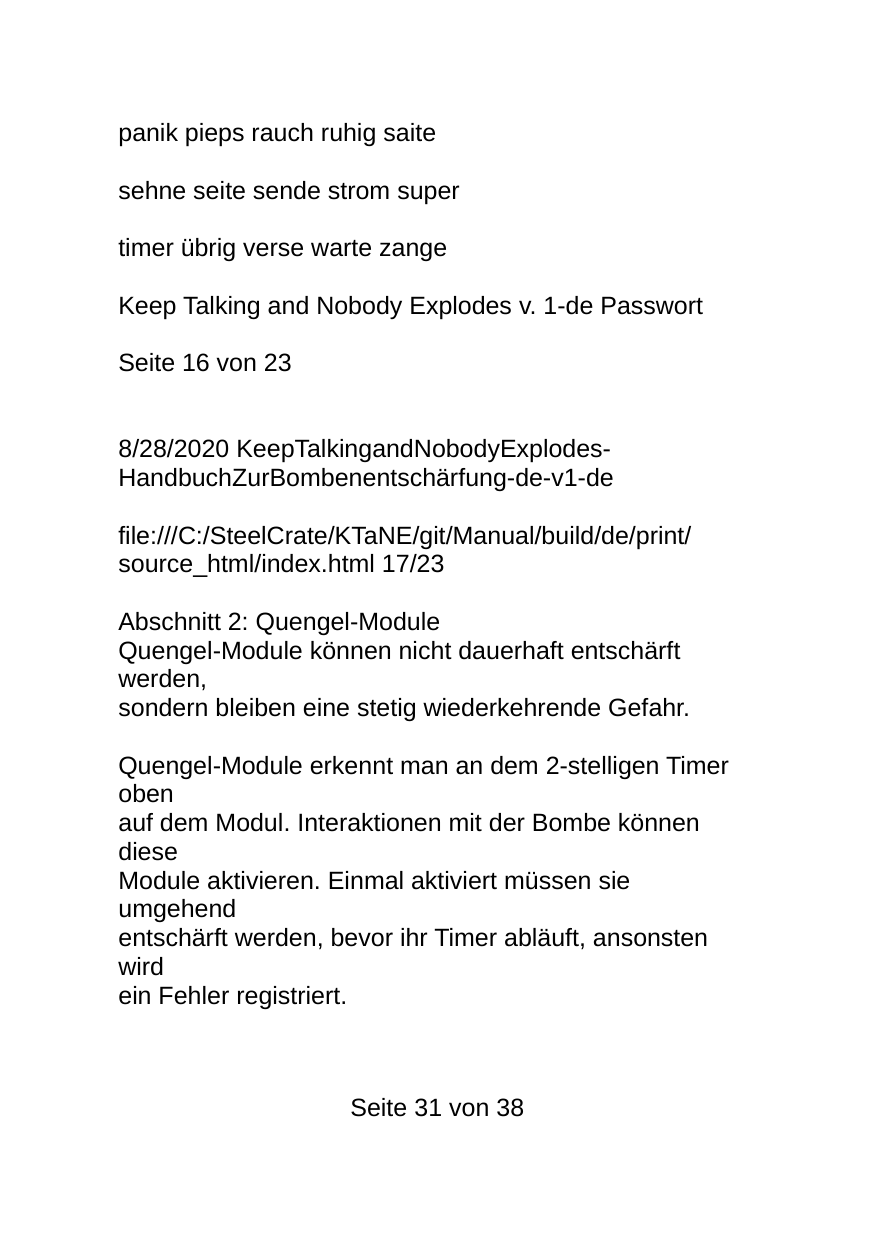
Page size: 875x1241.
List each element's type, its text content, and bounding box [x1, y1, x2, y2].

text panik pieps rauch ruhig saite [118, 118, 756, 147]
text auf dem Modul. Interaktionen mit der Bombe können diese [118, 808, 756, 866]
text sondern bleiben eine stetig wiederkehrende Gefahr. [118, 693, 756, 722]
text Quengel-Module können nicht dauerhaft entschärft werden, [118, 636, 756, 693]
text timer übrig verse warte zange [118, 233, 756, 262]
text ein Fehler registriert. [118, 981, 756, 1009]
text 8/28/2020 KeepTalkingandNobodyExplodes-HandbuchZurBombenentschärfung-de-v1-de [118, 434, 756, 492]
text Keep Talking and Nobody Explodes v. 1-de Passwort [118, 291, 756, 319]
text Quengel-Module erkennt man an dem 2-stelligen Timer oben [118, 751, 756, 808]
text entschärft werden, bevor ihr Timer abläuft, ansonsten wird [118, 923, 756, 981]
text Seite 16 von 23 [118, 348, 756, 377]
text Module aktivieren. Einmal aktiviert müssen sie umgehend [118, 866, 756, 923]
text sehne seite sende strom super [118, 176, 756, 204]
text Abschnitt 2: Quengel-Module [118, 607, 756, 636]
text file:///C:/SteelCrate/KTaNE/git/Manual/build/de/print/source_html/index.html 17/23 [118, 521, 756, 578]
